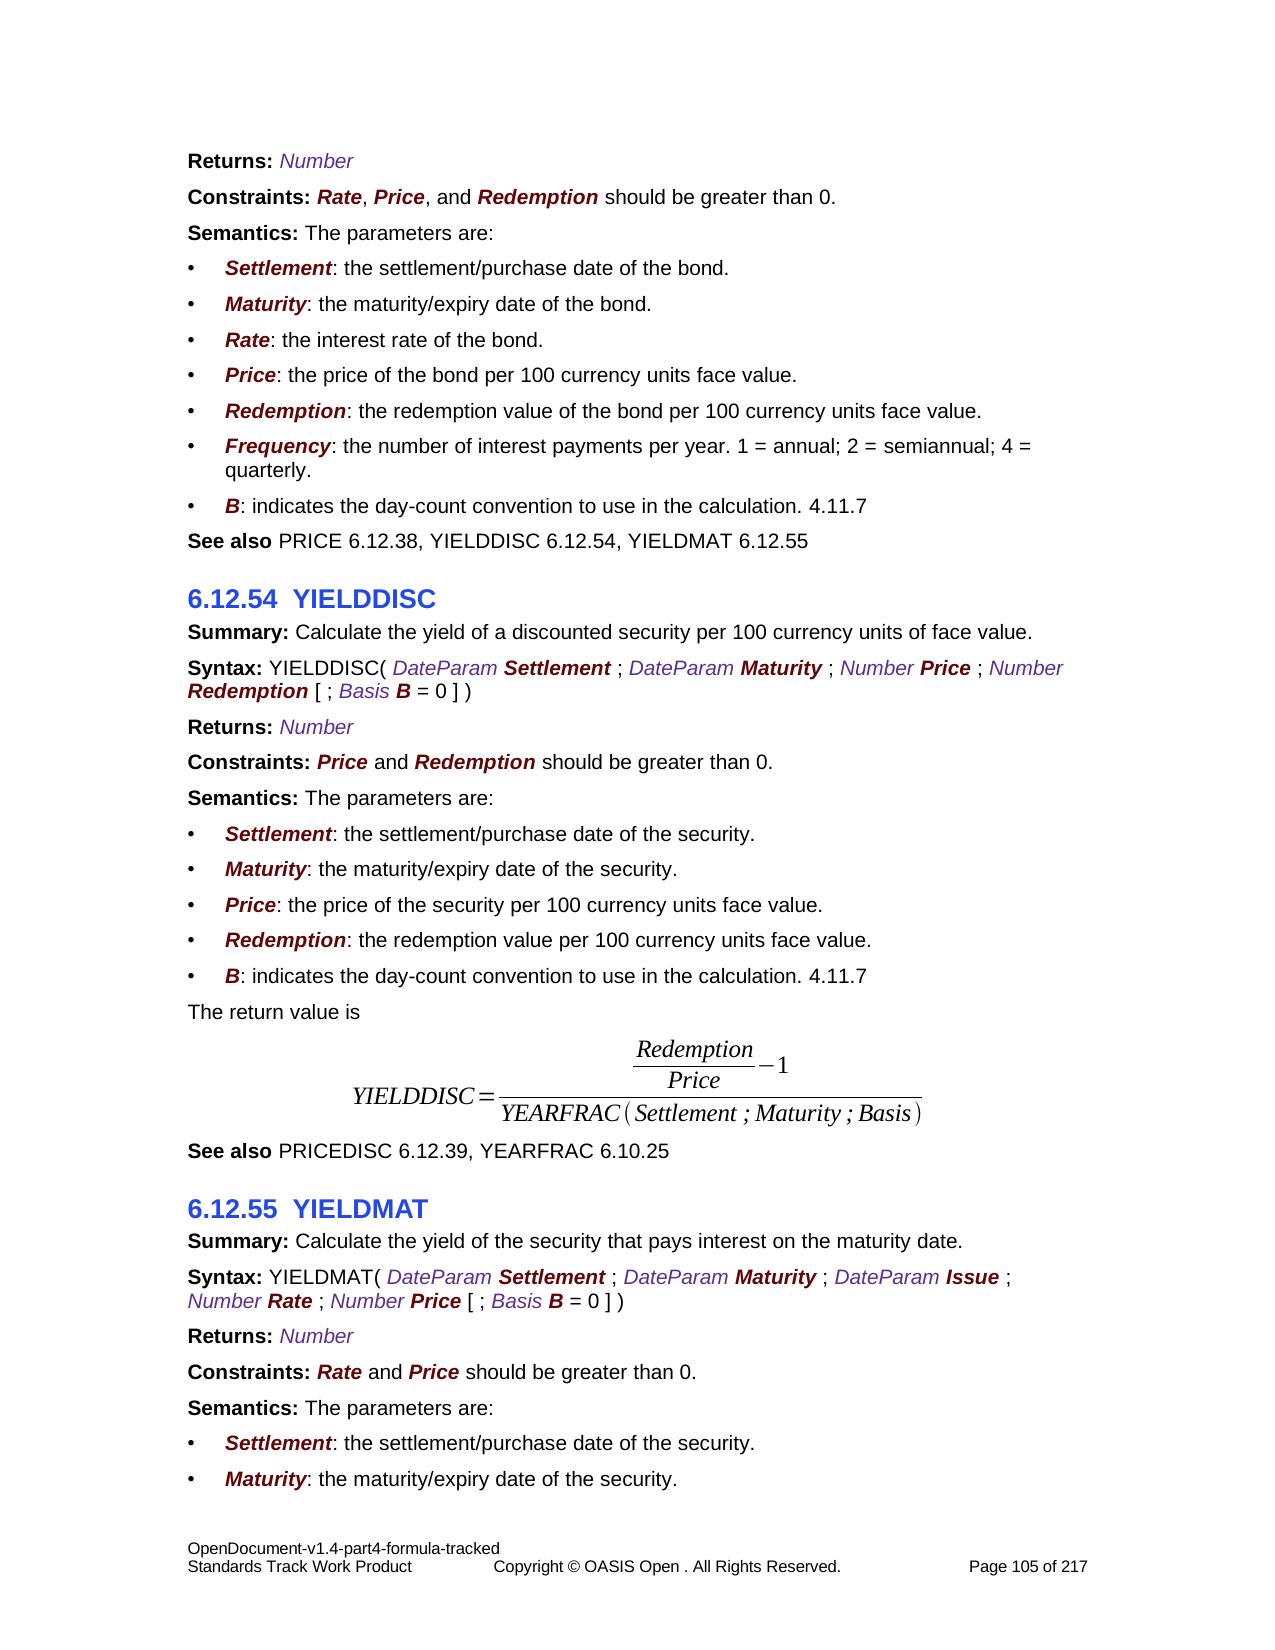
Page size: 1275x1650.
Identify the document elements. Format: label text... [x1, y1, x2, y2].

list Maturity: the maturity/expiry date of the bond. [187, 292, 1088, 316]
text Returns: Number [187, 715, 1088, 739]
list Redemption: the redemption value per 100 currency units face value. [187, 929, 1088, 952]
text Returns: Number [187, 1325, 1088, 1348]
list Redemption: the redemption value of the bond per 100 currency units face value. [187, 399, 1088, 423]
text Syntax: YIELDDISC( DateParam Settlement ; DateParam Maturity ; Number Price ; Number Redemption [ ; Basis B = 0 ] ) [187, 656, 1088, 703]
subtitle YIELDDISC [187, 584, 1088, 614]
text Semantics: The parameters are: [187, 221, 1088, 245]
list Price: the price of the bond per 100 currency units face value. [187, 364, 1088, 387]
text Summary: Calculate the yield of the security that pays interest on the maturity date. [187, 1230, 1088, 1253]
list Maturity: the maturity/expiry date of the security. [187, 858, 1088, 881]
text Constraints: Price and Redemption should be greater than 0. [187, 751, 1088, 774]
text The return value is [187, 1000, 1088, 1024]
text Semantics: The parameters are: [187, 786, 1088, 810]
text See also PRICE 6.12.38, YIELDDISC 6.12.54, YIELDMAT 6.12.55 [187, 530, 1088, 553]
text Returns: Number [187, 150, 1088, 173]
text Syntax: YIELDMAT( DateParam Settlement ; DateParam Maturity ; DateParam Issue ; Number Rate ; Number Price [ ; Basis B = 0 ] ) [187, 1266, 1088, 1313]
text Summary: Calculate the yield of a discounted security per 100 currency units of face value. [187, 620, 1088, 644]
subtitle YIELDMAT [187, 1194, 1088, 1224]
list Maturity: the maturity/expiry date of the security. [187, 1467, 1088, 1491]
text See also PRICEDISC 6.12.39, YEARFRAC 6.10.25 [187, 1139, 1088, 1163]
list Settlement: the settlement/purchase date of the security. [187, 822, 1088, 846]
list Settlement: the settlement/purchase date of the bond. [187, 257, 1088, 280]
list B: indicates the day-count convention to use in the calculation. 4.11.7 [187, 964, 1088, 988]
list B: indicates the day-count convention to use in the calculation. 4.11.7 [187, 494, 1088, 518]
list Frequency: the number of interest payments per year. 1 = annual; 2 = semiannual; 4 = quarterly. [187, 435, 1088, 482]
text Semantics: The parameters are: [187, 1396, 1088, 1419]
text Constraints: Rate and Price should be greater than 0. [187, 1360, 1088, 1384]
list Rate: the interest rate of the bond. [187, 328, 1088, 352]
list Settlement: the settlement/purchase date of the security. [187, 1432, 1088, 1455]
list Price: the price of the security per 100 currency units face value. [187, 893, 1088, 917]
text Constraints: Rate, Price, and Redemption should be greater than 0. [187, 186, 1088, 209]
